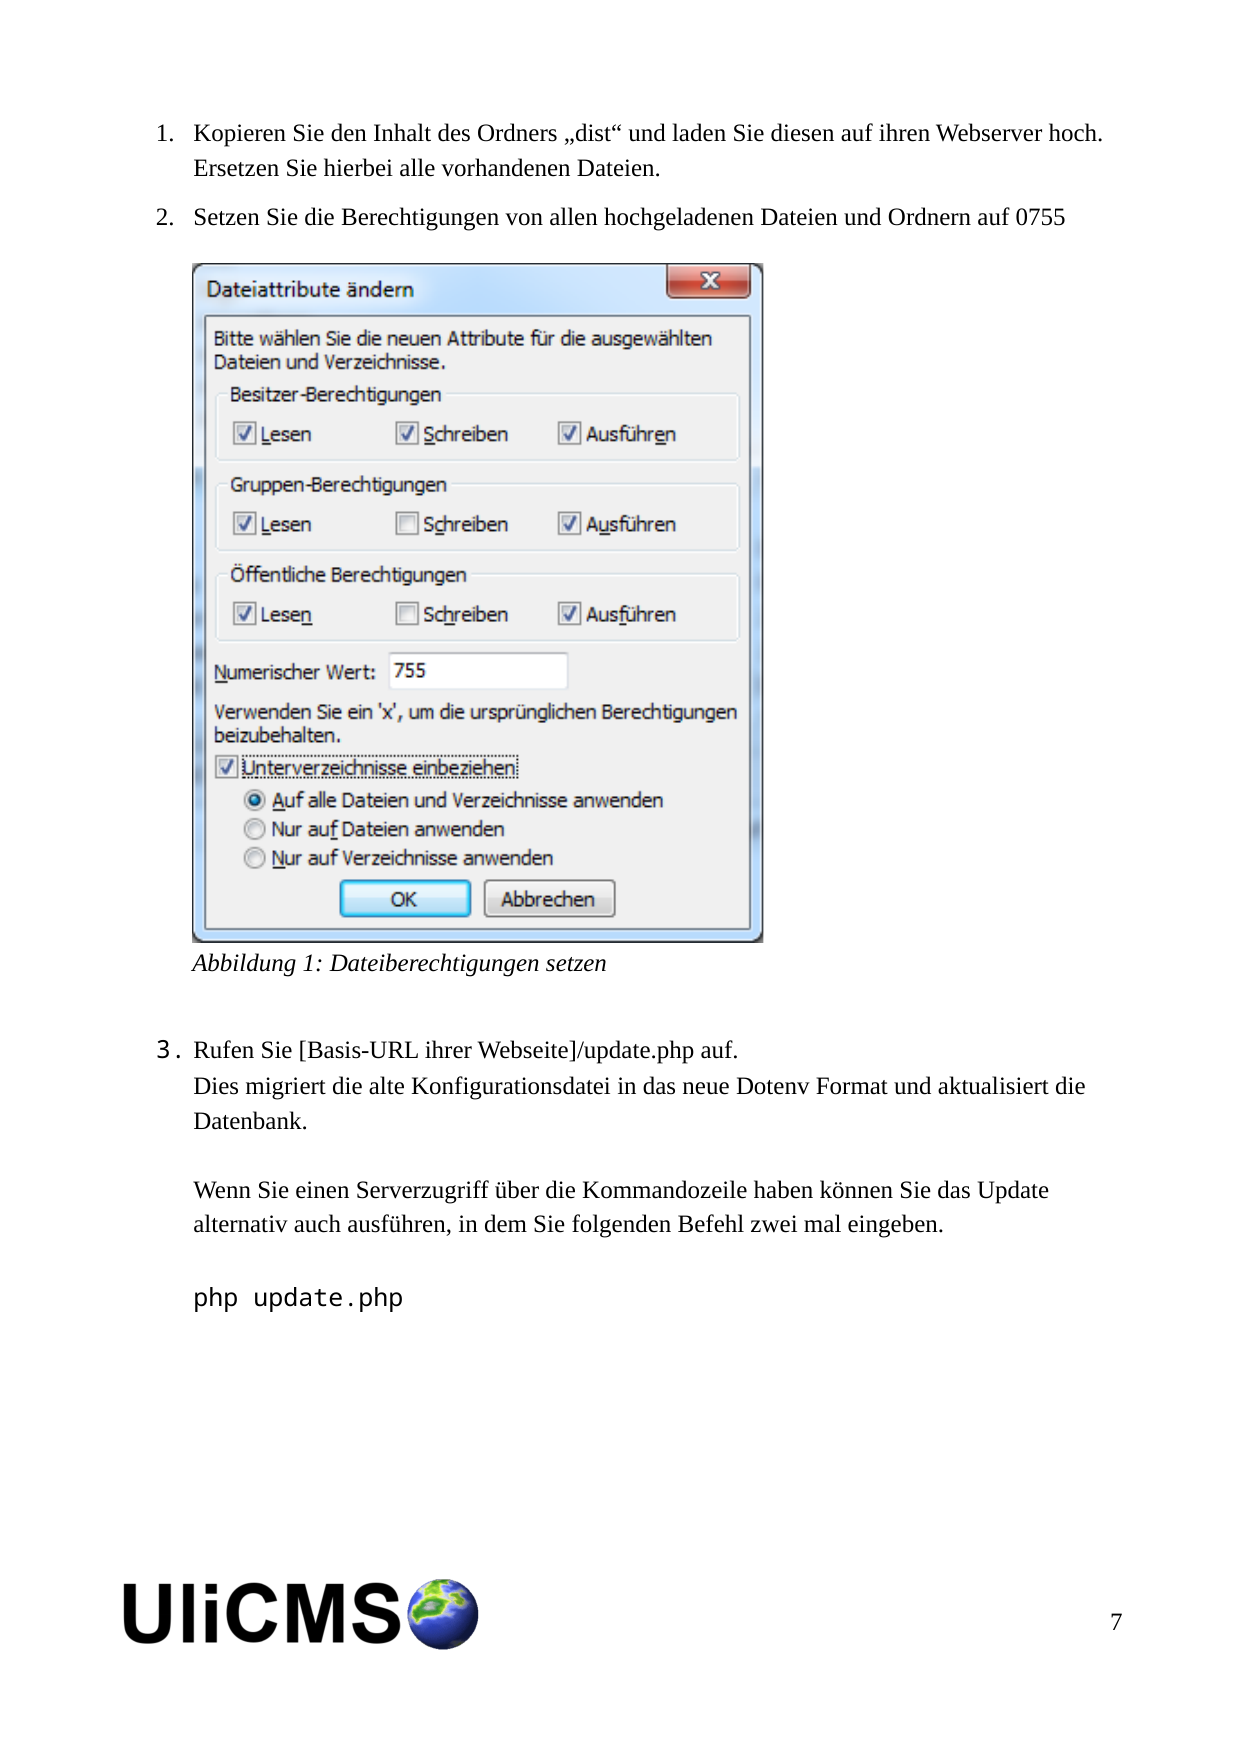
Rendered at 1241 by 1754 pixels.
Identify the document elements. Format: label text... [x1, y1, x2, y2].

picture [118, 1578, 479, 1652]
list Setzen Sie die Berechtigungen von allen hochgeladenen Dateien und Ordnern auf 0755 [156, 202, 1122, 230]
list Kopieren Sie den Inhalt des Ordners „dist“ und laden Sie diesen auf ihren Webserver hoch. Ersetzen Sie hierbei alle vorhandenen Dateien. [156, 118, 1122, 181]
list Rufen Sie [Basis-URL ihrer Webseite]/update.php auf. Dies migriert die alte Konfigurationsdatei in das neue Dotenv Format und aktualisiert die Datenbank. Wenn Sie einen Serverzugriff über die Kommandozeile haben können Sie das Update alternativ auch ausführen, in dem Sie folgenden Befehl zwei mal eingeben. php update.php [156, 1032, 1122, 1313]
list Abbildung 1: Dateiberechtigungen setzen [192, 943, 763, 977]
picture [192, 263, 764, 943]
